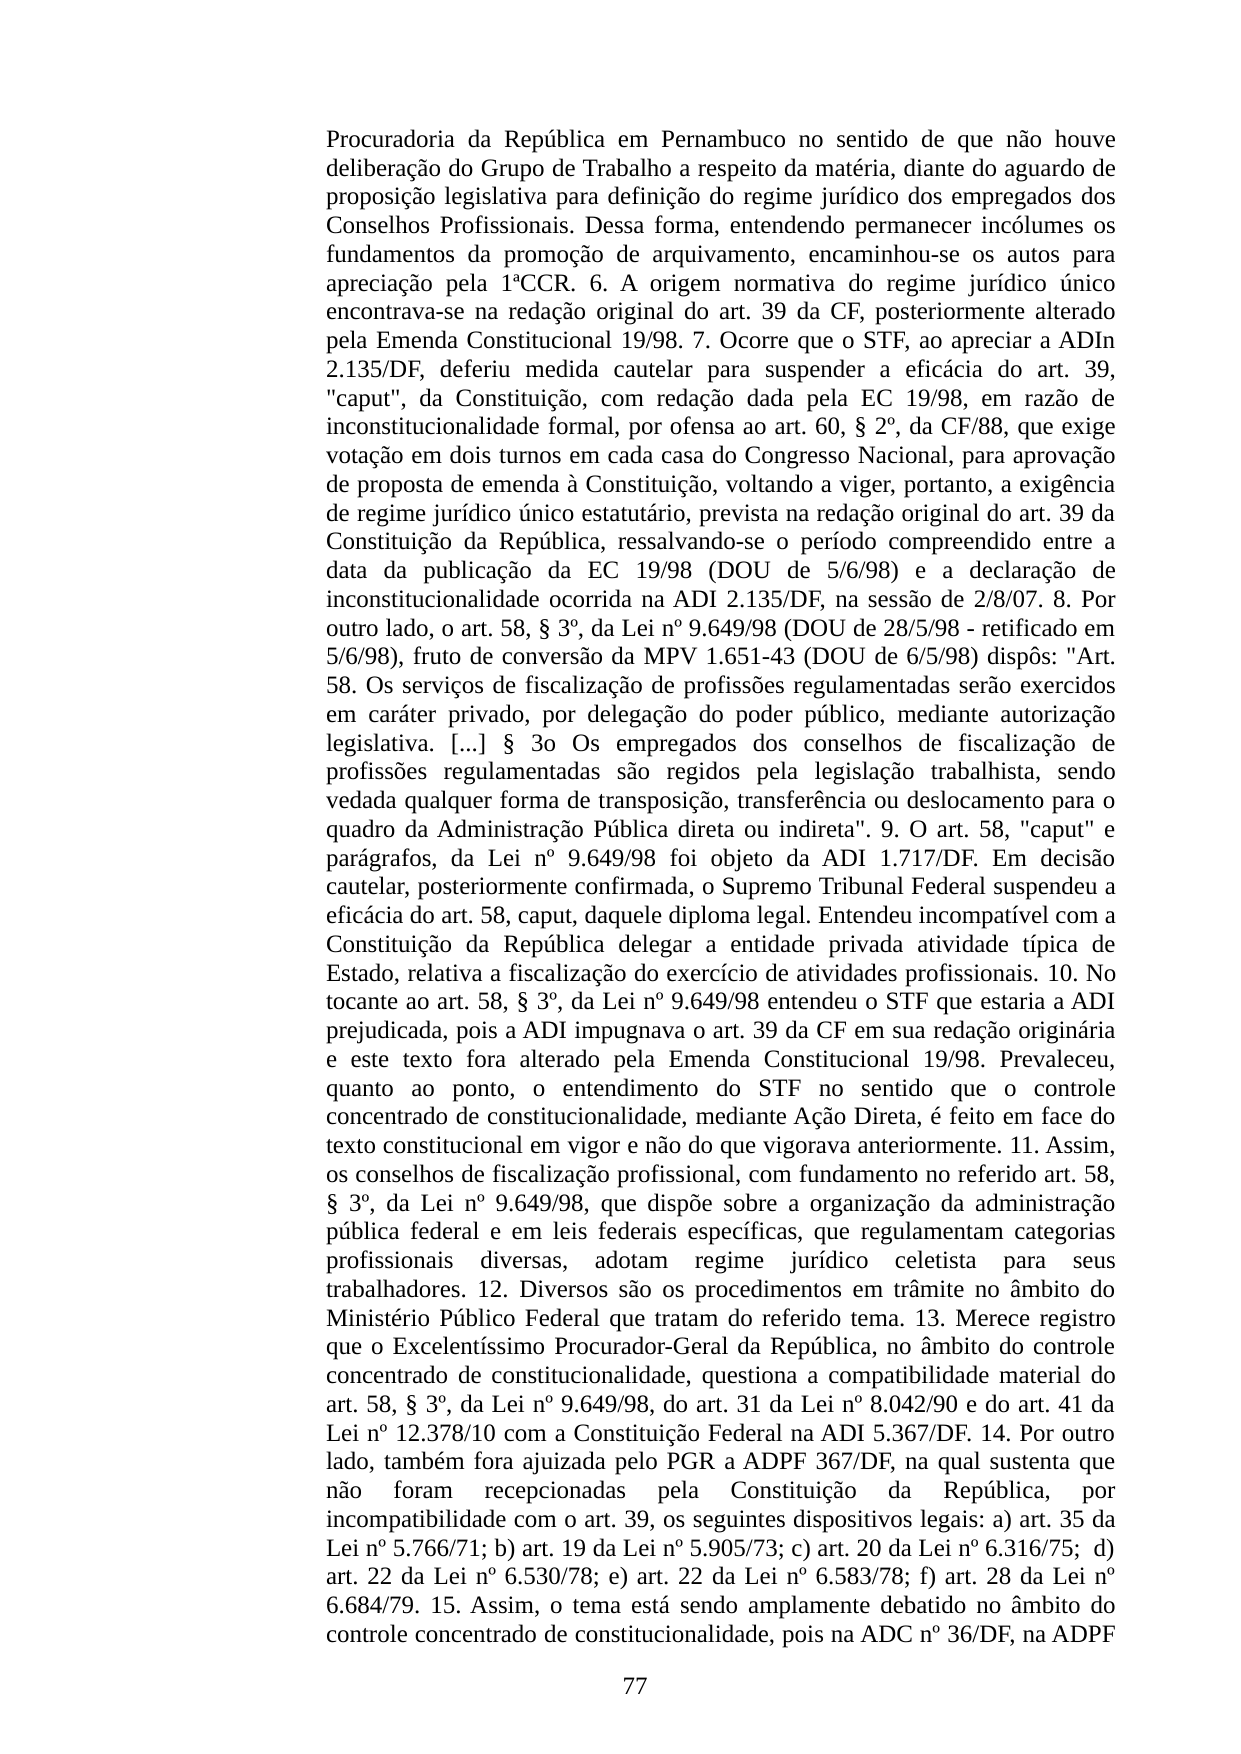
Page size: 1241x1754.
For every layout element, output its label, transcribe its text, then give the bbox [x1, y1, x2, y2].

table_cell Procuradoria da República em Pernambuco no sentido de que não houve deliberação do Grupo de Trabalho a respeito da matéria, diante do aguardo de proposição legislativa para definição do regime jurídico dos empregados dos Conselhos Profissionais. Dessa forma, entendendo permanecer incólumes os fundamentos da promoção de arquivamento, encaminhou-se os autos para apreciação pela 1ªCCR. 6. A origem normativa do regime jurídico único encontrava-se na redação original do art. 39 da CF, posteriormente alterado pela Emenda Constitucional 19/98. 7. Ocorre que o STF, ao apreciar a ADIn 2.135/DF, deferiu medida cautelar para suspender a eficácia do art. 39, "caput", da Constituição, com redação dada pela EC 19/98, em razão de inconstitucionalidade formal, por ofensa ao art. 60, § 2º, da CF/88, que exige votação em dois turnos em cada casa do Congresso Nacional, para aprovação de proposta de emenda à Constituição, voltando a viger, portanto, a exigência de regime jurídico único estatutário, prevista na redação original do art. 39 da Constituição da República, ressalvando-se o período compreendido entre a data da publicação da EC 19/98 (DOU de 5/6/98) e a declaração de inconstitucionalidade ocorrida na ADI 2.135/DF, na sessão de 2/8/07. 8. Por outro lado, o art. 58, § 3º, da Lei nº 9.649/98 (DOU de 28/5/98 - retificado em 5/6/98), fruto de conversão da MPV 1.651-43 (DOU de 6/5/98) dispôs: "Art. 58. Os serviços de fiscalização de profissões regulamentadas serão exercidos em caráter privado, por delegação do poder público, mediante autorização legislativa. [...] § 3o Os empregados dos conselhos de fiscalização de profissões regulamentadas são regidos pela legislação trabalhista, sendo vedada qualquer forma de transposição, transferência ou deslocamento para o quadro da Administração Pública direta ou indireta". 9. O art. 58, "caput" e parágrafos, da Lei nº 9.649/98 foi objeto da ADI 1.717/DF. Em decisão cautelar, posteriormente confirmada, o Supremo Tribunal Federal suspendeu a eficácia do art. 58, caput, daquele diploma legal. Entendeu incompatível com a Constituição da República delegar a entidade privada atividade típica de Estado, relativa a fiscalização do exercício de atividades profissionais. 10. No tocante ao art. 58, § 3º, da Lei nº 9.649/98 entendeu o STF que estaria a ADI prejudicada, pois a ADI impugnava o art. 39 da CF em sua redação originária e este texto fora alterado pela Emenda Constitucional 19/98. Prevaleceu, quanto ao ponto, o entendimento do STF no sentido que o controle concentrado de constitucionalidade, mediante Ação Direta, é feito em face do texto constitucional em vigor e não do que vigorava anteriormente. 11. Assim, os conselhos de fiscalização profissional, com fundamento no referido art. 58, § 3º, da Lei nº 9.649/98, que dispõe sobre a organização da administração pública federal e em leis federais específicas, que regulamentam categorias profissionais diversas, adotam regime jurídico celetista para seus trabalhadores. 12. Diversos são os procedimentos em trâmite no âmbito do Ministério Público Federal que tratam do referido tema. 13. Merece registro que o Excelentíssimo Procurador-Geral da República, no âmbito do controle concentrado de constitucionalidade, questiona a compatibilidade material do art. 58, § 3º, da Lei nº 9.649/98, do art. 31 da Lei nº 8.042/90 e do art. 41 da Lei nº 12.378/10 com a Constituição Federal na ADI 5.367/DF. 14. Por outro lado, também fora ajuizada pelo PGR a ADPF 367/DF, na qual sustenta que não foram recepcionadas pela Constituição da República, por incompatibilidade com o art. 39, os seguintes dispositivos legais: a) art. 35 da Lei nº 5.766/71; b) art. 19 da Lei nº 5.905/73; c) art. 20 da Lei nº 6.316/75; d) art. 22 da Lei nº 6.530/78; e) art. 22 da Lei nº 6.583/78; f) art. 28 da Lei nº 6.684/79. 15. Assim, o tema está sendo amplamente debatido no âmbito do controle concentrado de constitucionalidade, pois na ADC nº 36/DF, na ADPF [320, 118, 1122, 1653]
table_cell [148, 118, 203, 1653]
table_cell [203, 118, 320, 1653]
